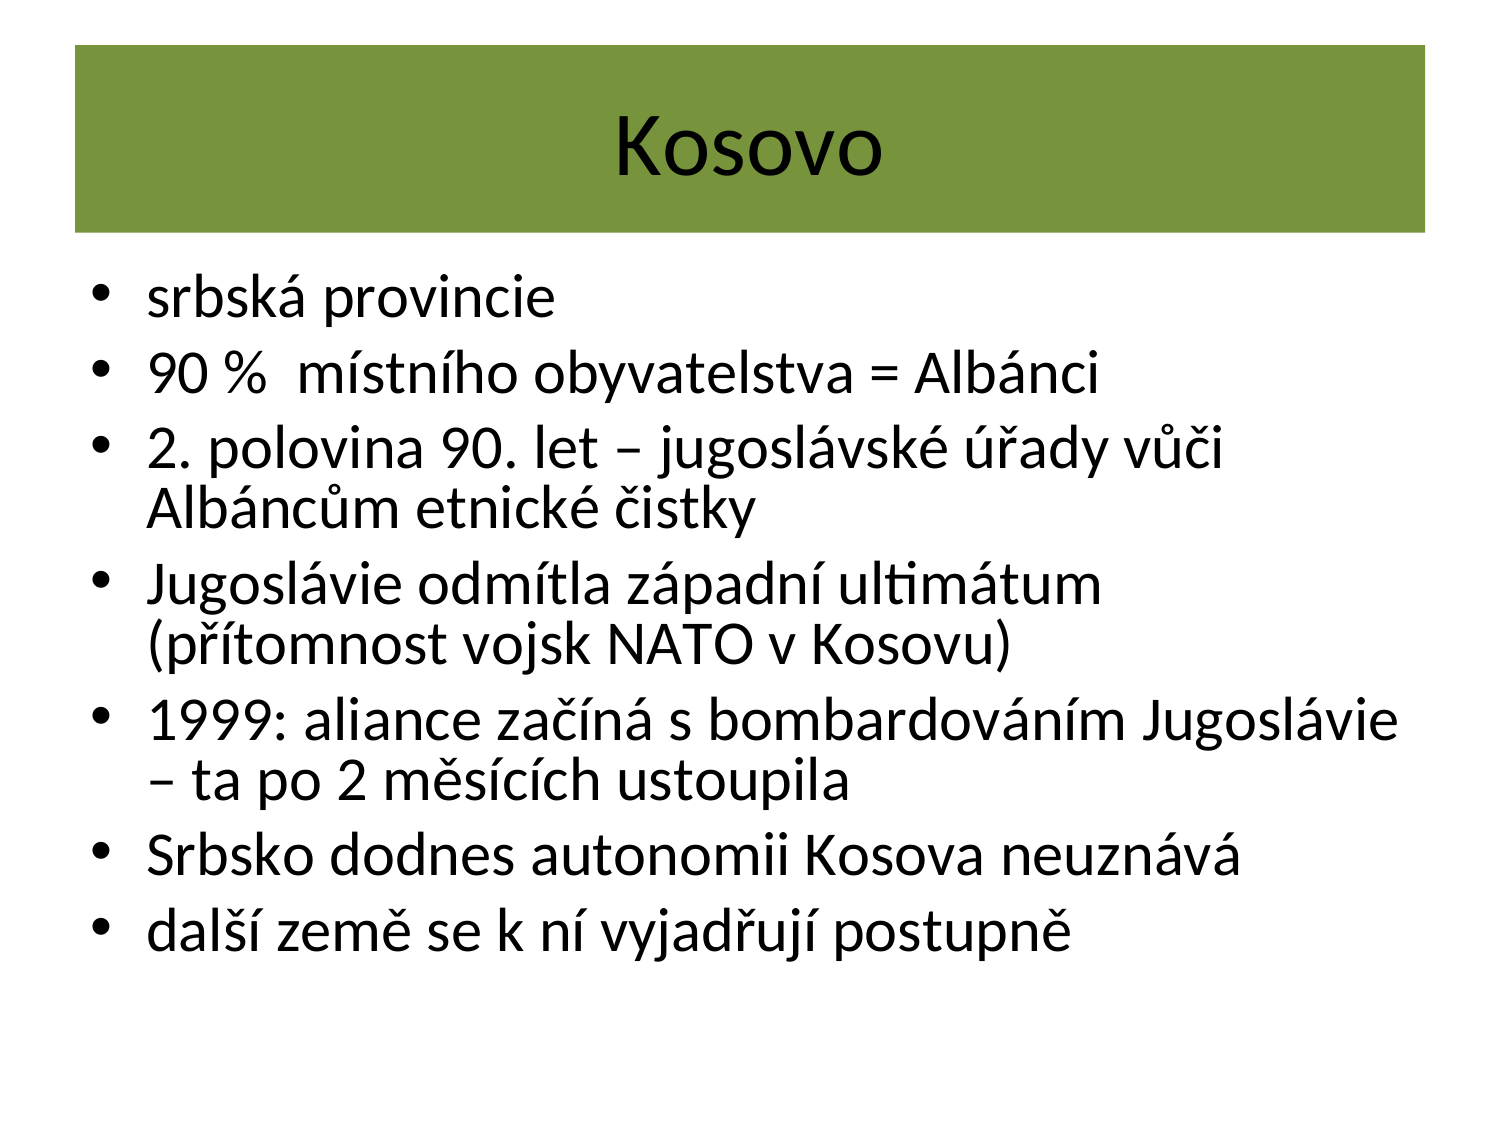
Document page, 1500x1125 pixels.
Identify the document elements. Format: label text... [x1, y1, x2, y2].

list srbská provincie 90 % místního obyvatelstva = Albánci 2. polovina 90. let – jugoslávské úřady vůči Albáncům etnické čistky Jugoslávie odmítla západní ultimátum (přítomnost vojsk NATO v Kosovu) 1999: aliance začíná s bombardováním Jugoslávie – ta po 2 měsících ustoupila Srbsko dodnes autonomii Kosova neuznává další země se k ní vyjadřují postupně [75, 262, 1426, 1006]
title Kosovo [75, 45, 1426, 233]
